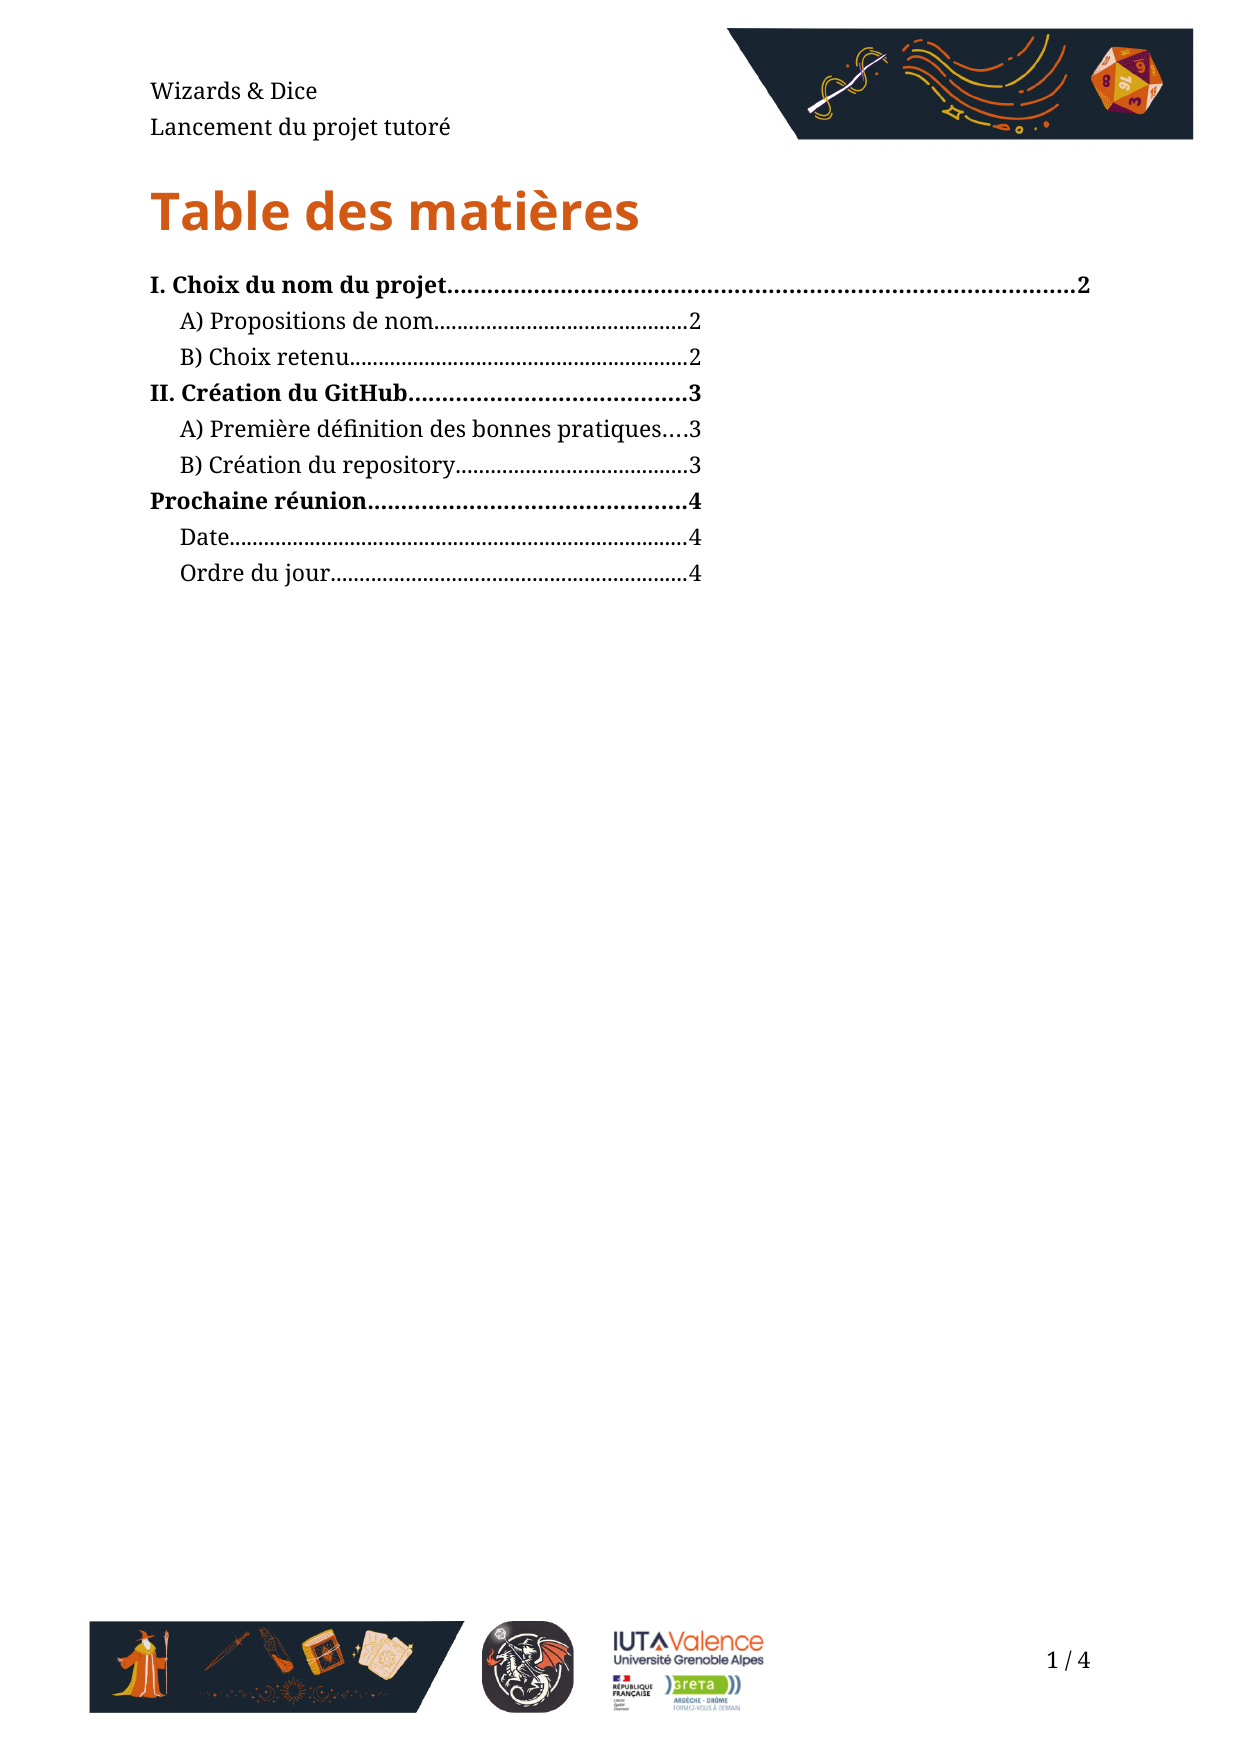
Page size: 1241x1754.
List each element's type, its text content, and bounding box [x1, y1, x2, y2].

subtitle Table des matières [150, 175, 1090, 246]
text A) Propositions de nom 2 [179, 305, 1090, 336]
picture [81, 1610, 788, 1722]
text Prochaine réunion 4 [150, 485, 1090, 516]
picture [720, 18, 1208, 153]
text Date 4 [179, 521, 1090, 552]
text Ordre du jour 4 [179, 557, 1090, 588]
text A) Première définition des bonnes pratiques 3 [179, 413, 1090, 444]
text B) Création du repository 3 [179, 449, 1090, 480]
text I. Choix du nom du projet 2 [150, 269, 1090, 300]
text II. Création du GitHub 3 [150, 377, 1090, 408]
text B) Choix retenu 2 [179, 341, 1090, 372]
